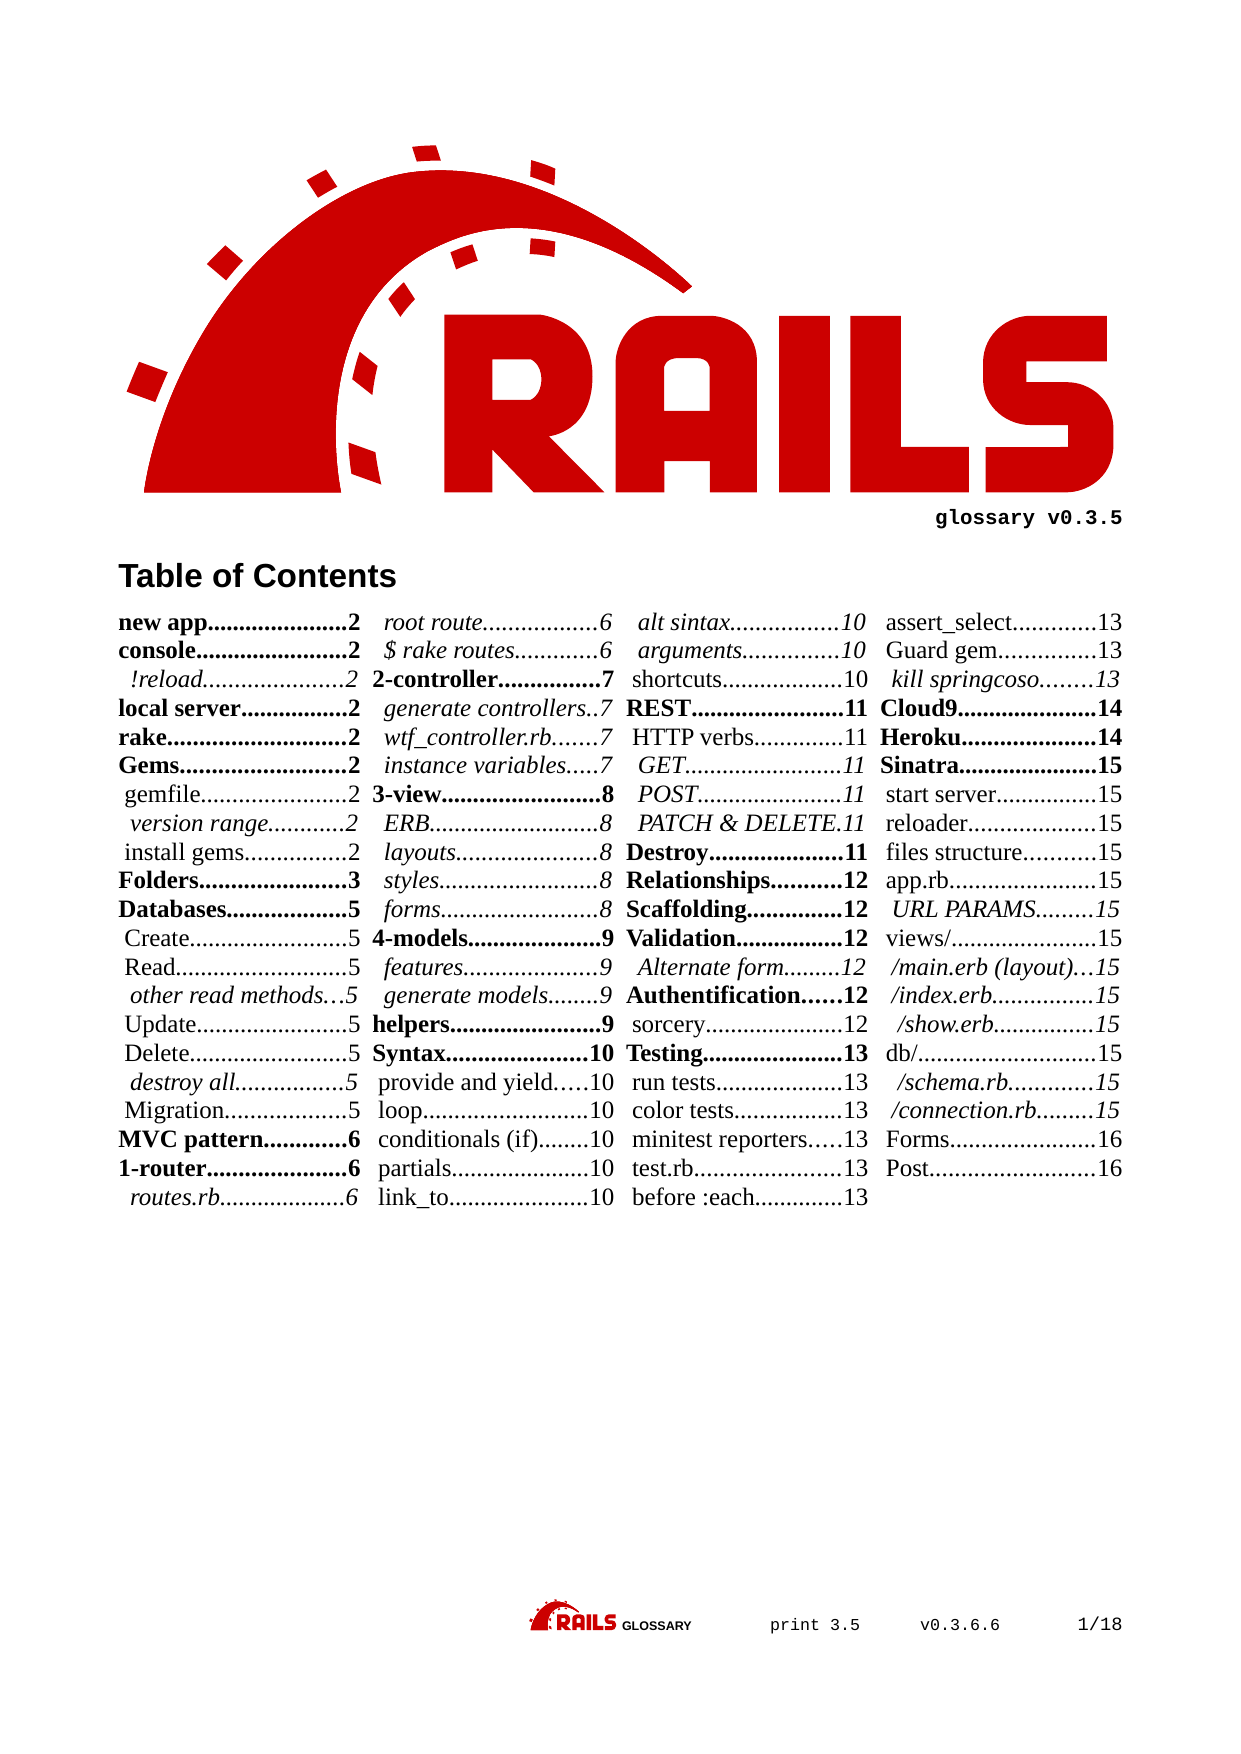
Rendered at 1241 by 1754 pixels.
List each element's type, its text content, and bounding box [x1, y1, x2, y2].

text reloader 15 [886, 808, 1122, 837]
text URL PARAMS 15 [891, 894, 1122, 923]
text conditionals (if) 10 [378, 1124, 614, 1153]
text ERB 8 [384, 808, 614, 837]
text loop 10 [378, 1095, 614, 1124]
text Migration 5 [124, 1095, 360, 1124]
text Gems 2 [118, 750, 360, 779]
text Delete 5 [124, 1038, 360, 1067]
text link_to 10 [378, 1182, 614, 1210]
text Alternate form 12 [638, 952, 868, 980]
text GET 11 [638, 750, 868, 779]
text layouts 8 [384, 837, 614, 865]
text partials 10 [378, 1153, 614, 1182]
subtitle Table of Contents [118, 556, 1122, 594]
text Validation 12 [626, 923, 868, 952]
text 3-view 8 [372, 779, 614, 808]
text /show.erb 15 [891, 1009, 1122, 1038]
text minitest reporters 13 [632, 1124, 868, 1153]
text console 2 [118, 635, 360, 664]
text MVC pattern 6 [118, 1124, 360, 1153]
text Testing 13 [626, 1038, 868, 1067]
text HTTP verbs 11 [632, 722, 868, 750]
text Syntax 10 [372, 1038, 614, 1067]
text generate models 9 [384, 980, 614, 1009]
text Relationships 12 [626, 865, 868, 894]
text Scaffolding 12 [626, 894, 868, 923]
text glossary v0.3.5 [118, 507, 1122, 531]
text before :each 13 [632, 1182, 868, 1210]
text start server 15 [886, 779, 1122, 808]
text /schema.rb 15 [891, 1067, 1122, 1095]
text 1-router 6 [118, 1153, 360, 1182]
text /main.erb (layout) 15 [891, 952, 1122, 980]
text styles 8 [384, 865, 614, 894]
text app.rb 15 [886, 865, 1122, 894]
text /index.erb 15 [891, 980, 1122, 1009]
text Authentification 12 [626, 980, 868, 1009]
text Post 16 [886, 1153, 1122, 1182]
text color tests 13 [632, 1095, 868, 1124]
text wtf_controller.rb 7 [384, 722, 614, 750]
text PATCH & DELETE 11 [638, 808, 868, 837]
text REST 11 [626, 693, 868, 722]
text Create 5 [124, 923, 360, 952]
text gemfile 2 [124, 779, 360, 808]
text root route 6 [384, 607, 614, 635]
text destroy all 5 [130, 1067, 360, 1095]
text features 9 [384, 952, 614, 980]
text Cloud9 14 [880, 693, 1122, 722]
text /connection.rb 15 [891, 1095, 1122, 1124]
text provide and yield 10 [378, 1067, 614, 1095]
text files structure 15 [886, 837, 1122, 865]
text POST 11 [638, 779, 868, 808]
text assert_select 13 [886, 607, 1122, 635]
text Forms 16 [886, 1124, 1122, 1153]
text Heroku 14 [880, 722, 1122, 750]
text Folders 3 [118, 865, 360, 894]
text version range 2 [130, 808, 360, 837]
text shortcuts 10 [632, 664, 868, 693]
text other read methods 5 [130, 980, 360, 1009]
text Update 5 [124, 1009, 360, 1038]
text $ rake routes 6 [384, 635, 614, 664]
text 4-models 9 [372, 923, 614, 952]
text views/ 15 [886, 923, 1122, 952]
text arguments 10 [638, 635, 868, 664]
text helpers 9 [372, 1009, 614, 1038]
text db/ 15 [886, 1038, 1122, 1067]
text Guard gem 13 [886, 635, 1122, 664]
text sorcery 12 [632, 1009, 868, 1038]
text Databases 5 [118, 894, 360, 923]
text generate controllers 7 [384, 693, 614, 722]
text routes.rb 6 [130, 1182, 360, 1210]
text forms 8 [384, 894, 614, 923]
text alt sintax 10 [638, 607, 868, 635]
text 2-controller 7 [372, 664, 614, 693]
text !reload 2 [130, 664, 360, 693]
text instance variables 7 [384, 750, 614, 779]
text run tests 13 [632, 1067, 868, 1095]
text local server 2 [118, 693, 360, 722]
text new app 2 [118, 607, 360, 635]
text install gems 2 [124, 837, 360, 865]
text Destroy 11 [626, 837, 868, 865]
text Read 5 [124, 952, 360, 980]
text test.rb 13 [632, 1153, 868, 1182]
text rake 2 [118, 722, 360, 750]
text Sinatra 15 [880, 750, 1122, 779]
text kill springcoso 13 [891, 664, 1122, 693]
